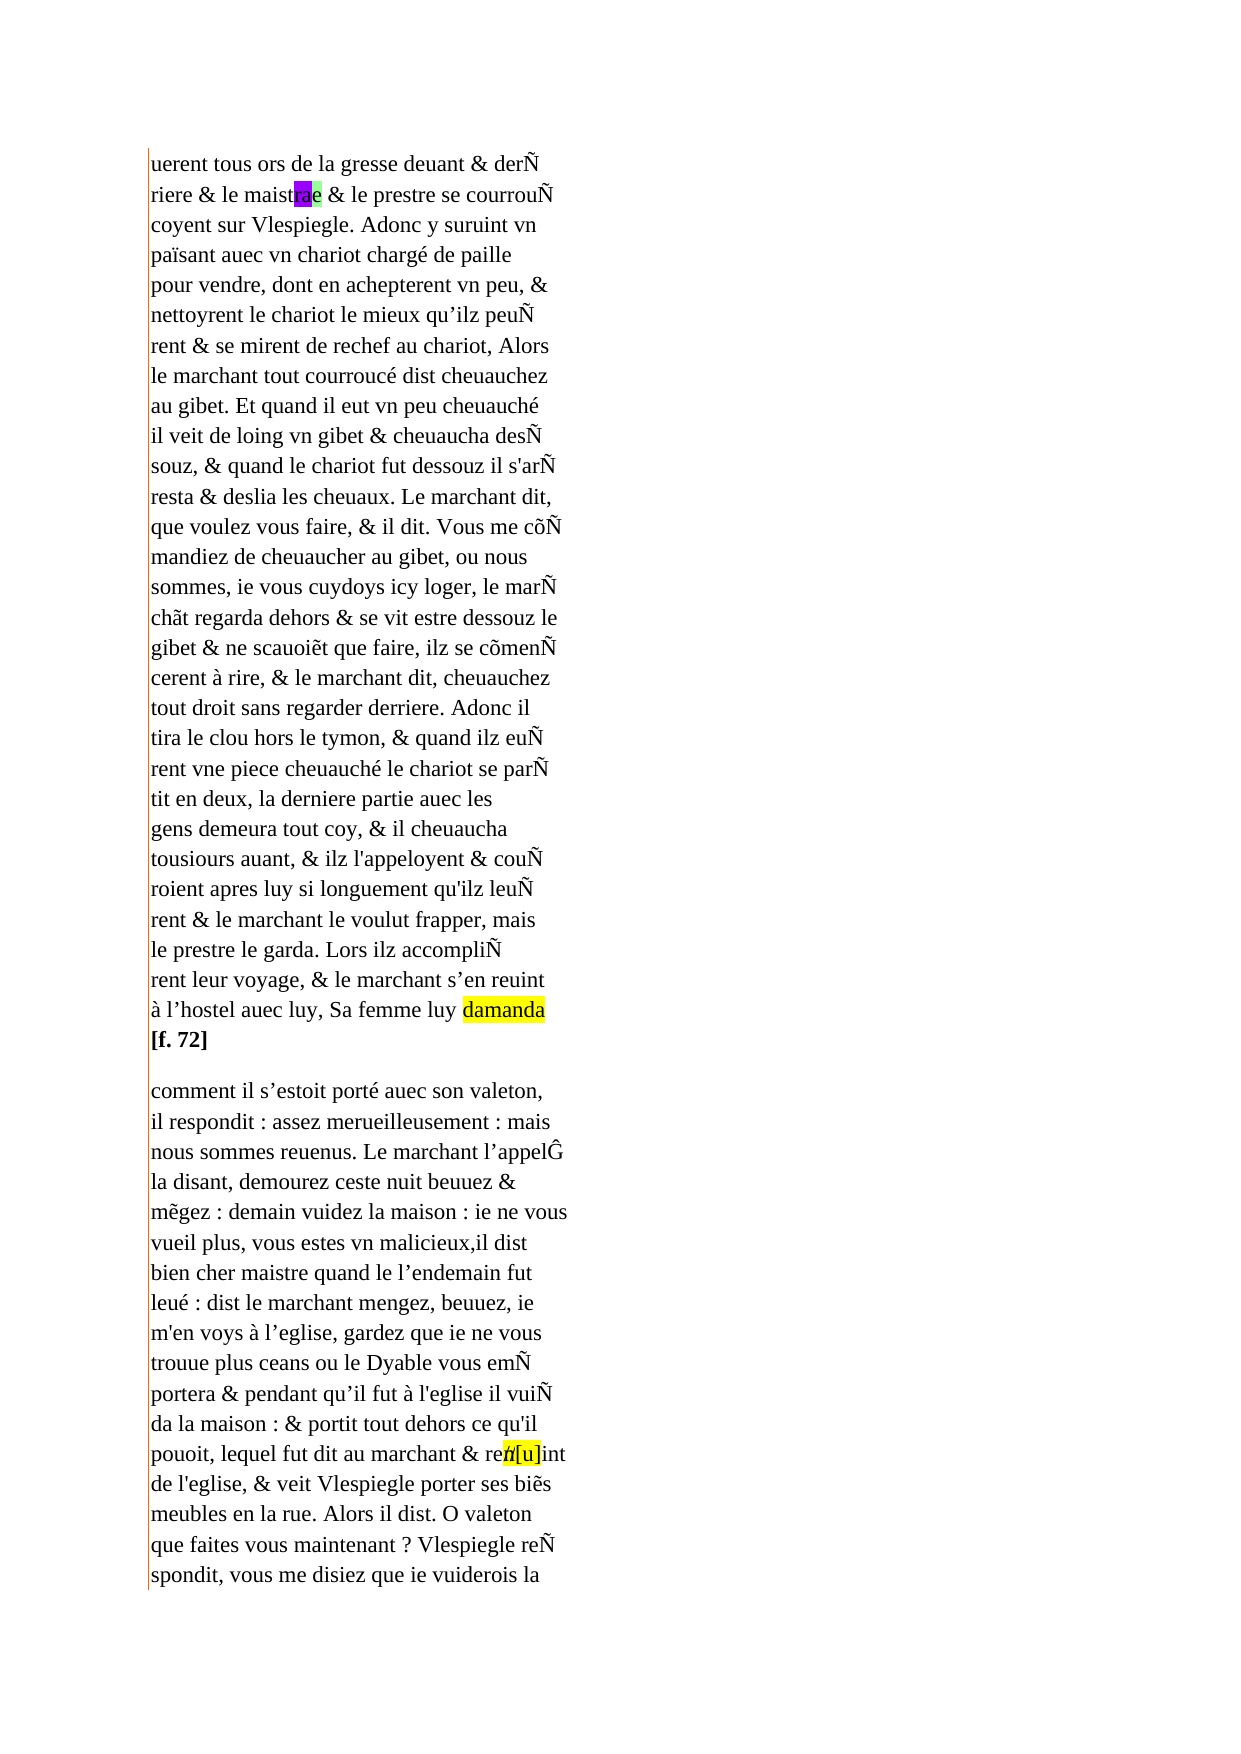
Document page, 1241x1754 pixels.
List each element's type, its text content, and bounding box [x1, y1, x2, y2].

text comment il s’estoit porté auec son valeton, il respondit : assez merueilleusement : mais nous sommes reuenus. Le marchant l’appelĜ la disant, demourez ceste nuit beuuez & mẽgez : demain vuidez la maison : ie ne vous vueil plus, vous estes vn malicieux,il dist bien cher maistre quand le l’endemain fut leué : dist le marchant mengez, beuuez, ie m'en voys à l’eglise, gardez que ie ne vous trouue plus ceans ou le Dyable vous emÑ portera & pendant qu’il fut à l'eglise il vuiÑ da la maison : & portit tout dehors ce qu'il pouoit, lequel fut dit au marchant & ren[u]int de l'eglise, & veit Vlespiegle porter ses biẽs meubles en la rue. Alors il dist. O valeton que faites vous maintenant ? Vlespiegle reÑ spondit, vous me disiez que ie vuiderois la [149, 1075, 1093, 1590]
text uerent tous ors de la gresse deuant & derÑ riere & le maistrae & le prestre se courrouÑ coyent sur Vlespiegle. Adonc y suruint vn païsant auec vn chariot chargé de paille pour vendre, dont en achepterent vn peu, & nettoyrent le chariot le mieux qu’ilz peuÑ rent & se mirent de rechef au chariot, Alors le marchant tout courroucé dist cheuauchez au gibet. Et quand il eut vn peu cheuauché il veit de loing vn gibet & cheuaucha desÑ souz, & quand le chariot fut dessouz il s'arÑ resta & deslia les cheuaux. Le marchant dit, que voulez vous faire, & il dit. Vous me cõÑ mandiez de cheuaucher au gibet, ou nous sommes, ie vous cuydoys icy loger, le marÑ chãt regarda dehors & se vit estre dessouz le gibet & ne scauoiẽt que faire, ilz se cõmenÑ cerent à rire, & le marchant dit, cheuauchez tout droit sans regarder derriere. Adonc il tira le clou hors le tymon, & quand ilz euÑ rent vne piece cheuauché le chariot se parÑ tit en deux, la derniere partie auec les gens demeura tout coy, & il cheuaucha tousiours auant, & ilz l'appeloyent & couÑ roient apres luy si longuement qu'ilz leuÑ rent & le marchant le voulut frapper, mais le prestre le garda. Lors ilz accompliÑ rent leur voyage, & le marchant s’en reuint à l’hostel auec luy, Sa femme luy damanda [f. 72] [149, 148, 1093, 1053]
